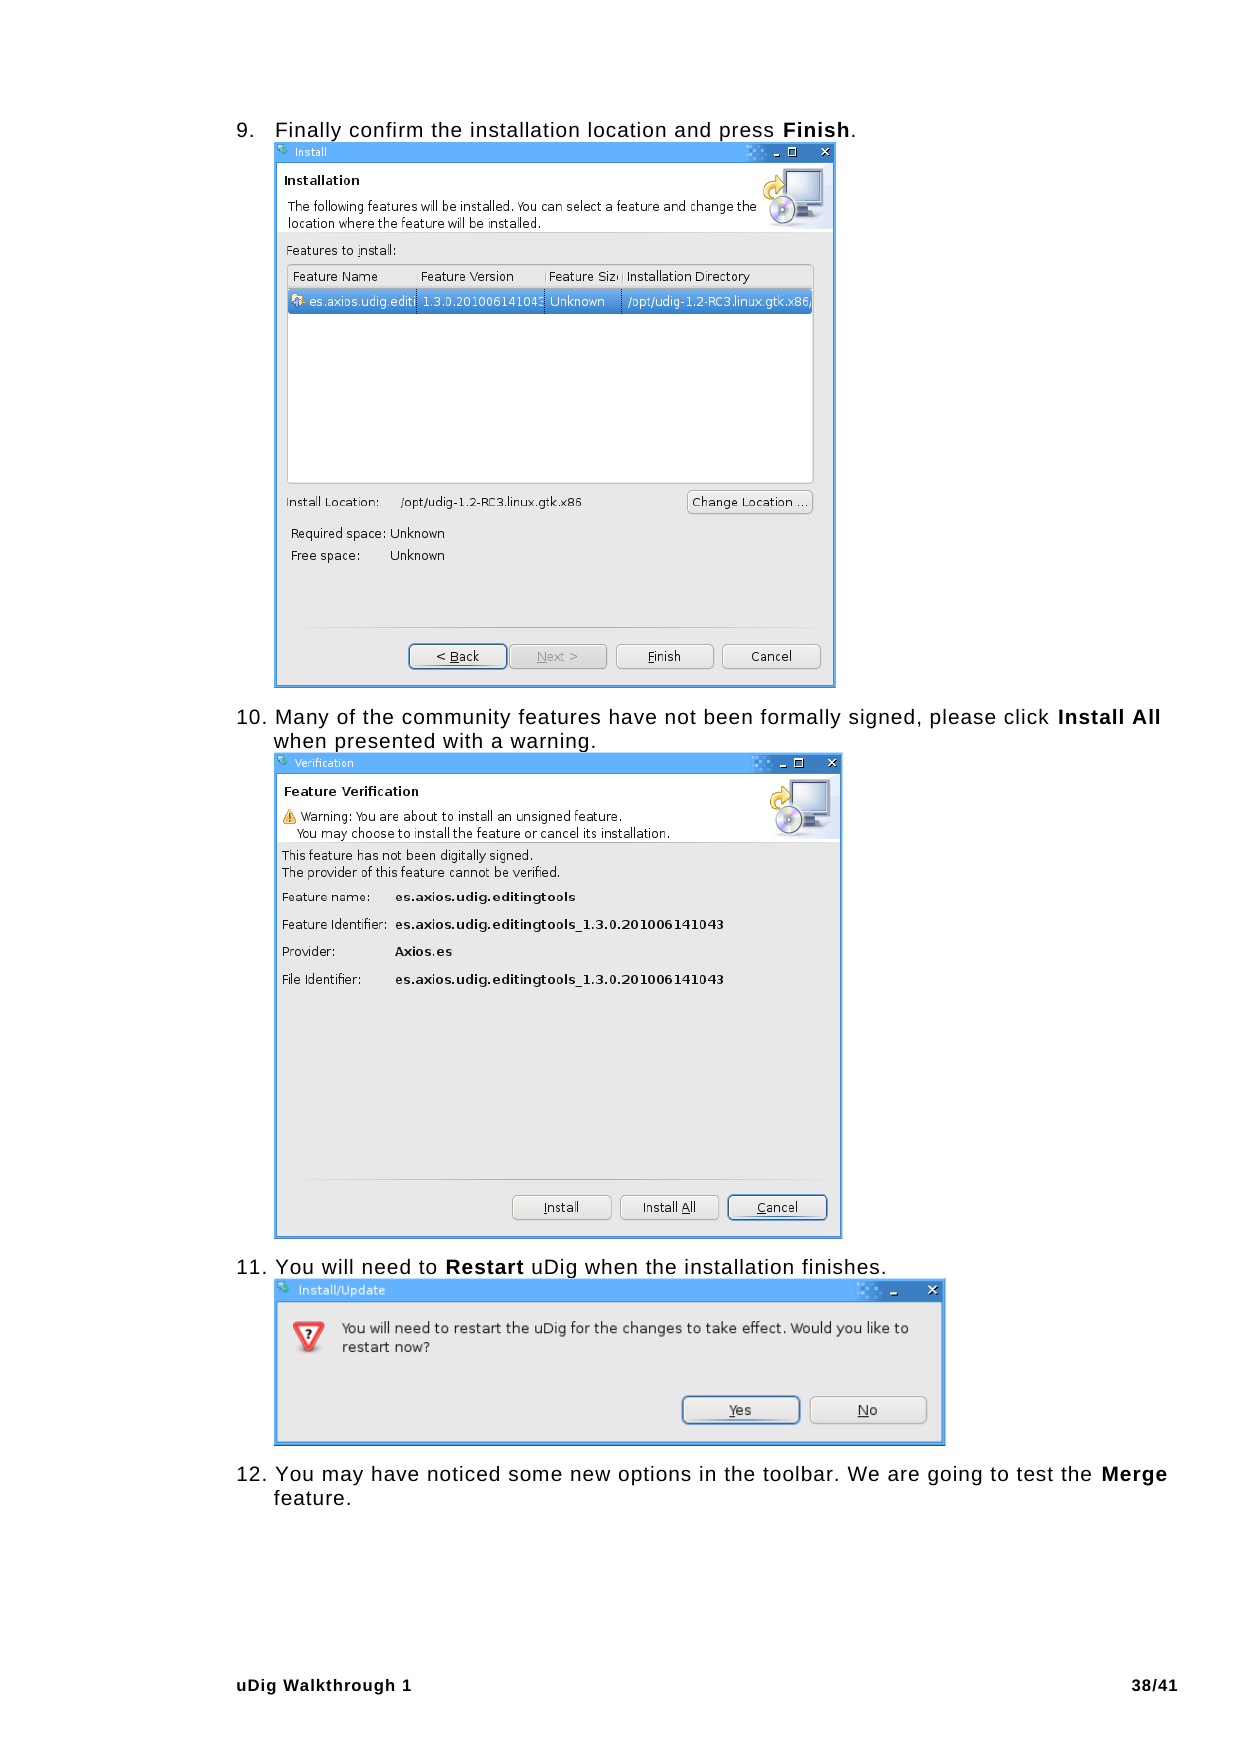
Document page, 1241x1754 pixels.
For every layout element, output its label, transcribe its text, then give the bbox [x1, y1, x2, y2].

list You will need to Restart uDig when the installation finishes. [236, 1255, 1181, 1278]
list Many of the community features have not been formally signed, please click Install All when presented with a warning. [236, 704, 1181, 752]
list You may have noticed some new options in the toolbar. We are going to test the Merge feature. [236, 1462, 1181, 1510]
picture [273, 142, 836, 688]
picture [273, 1278, 946, 1446]
picture [273, 752, 843, 1239]
list Finally confirm the installation location and press Finish. [236, 118, 1181, 142]
